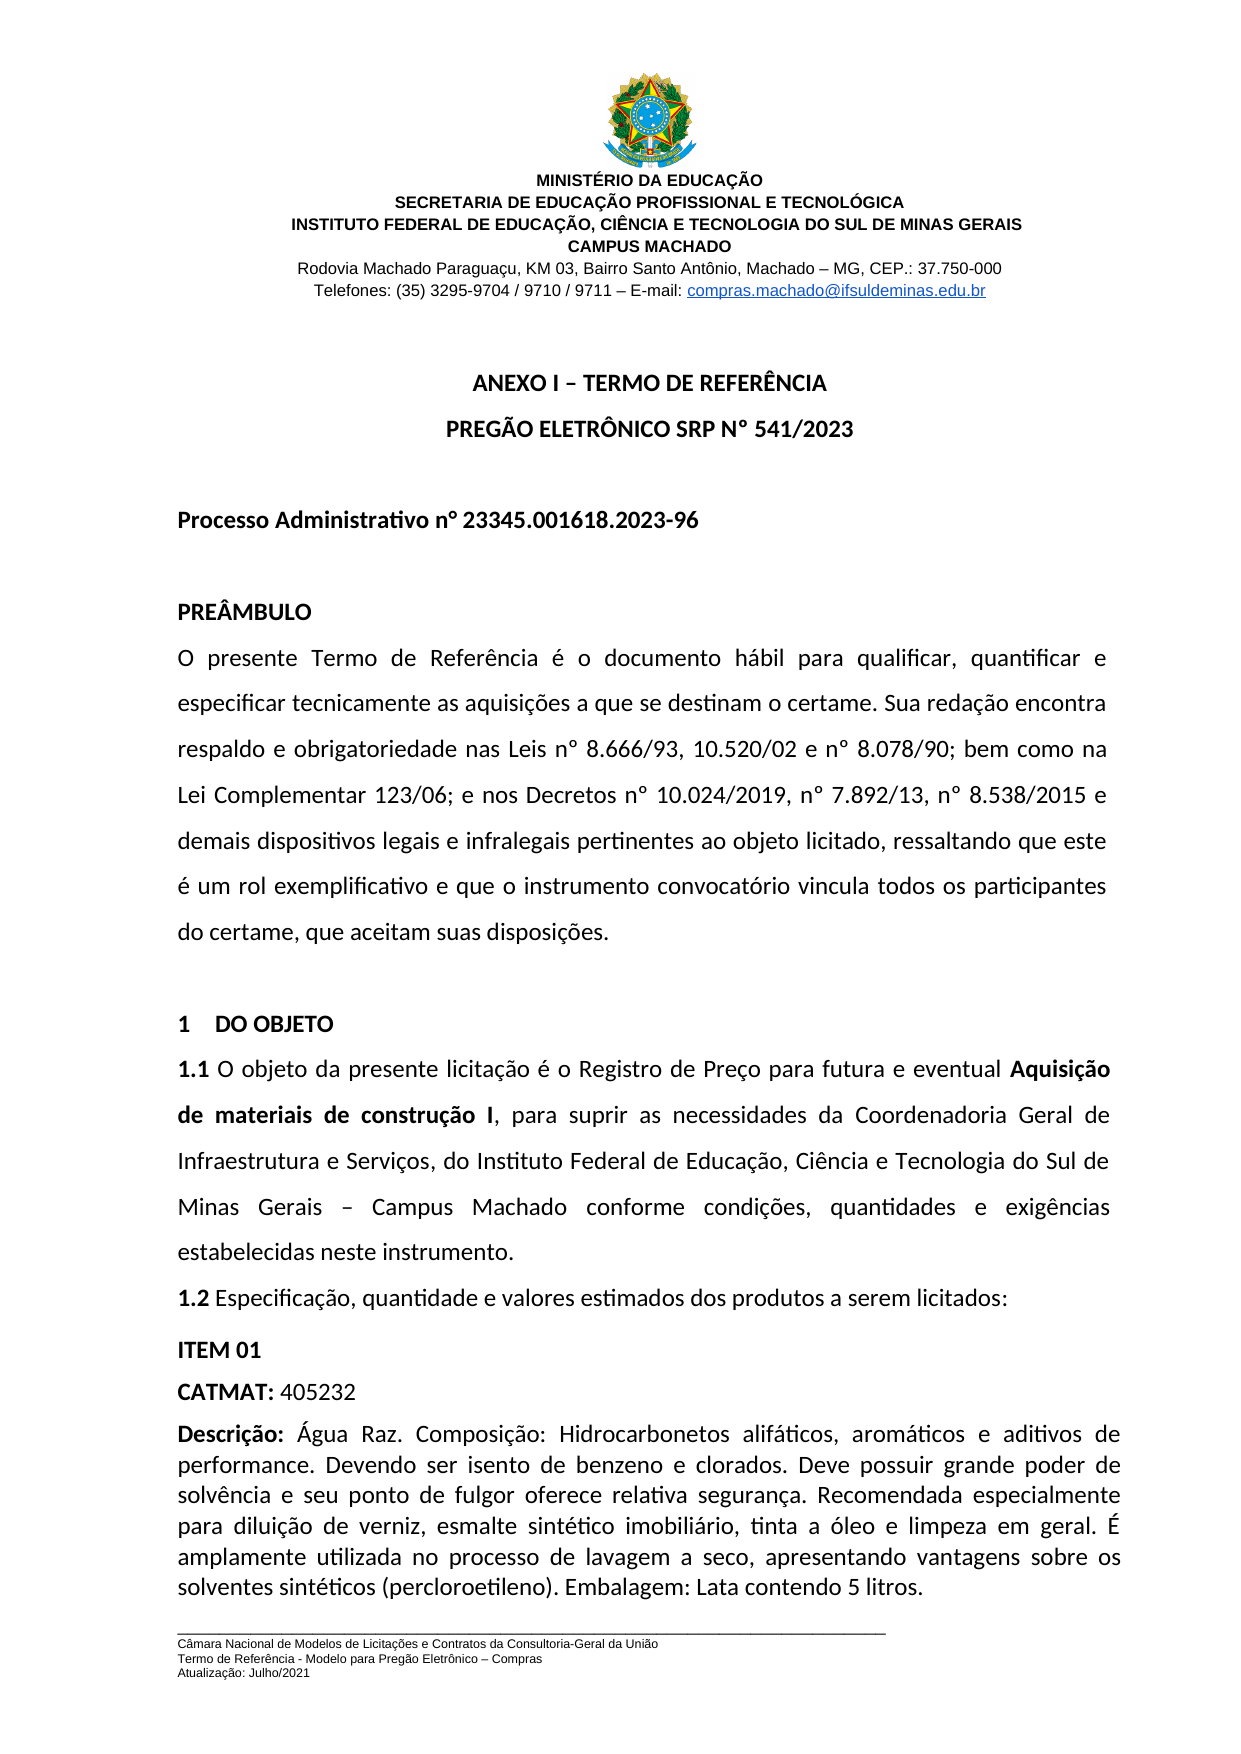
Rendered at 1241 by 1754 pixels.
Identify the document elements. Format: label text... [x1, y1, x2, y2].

picture [603, 73, 697, 168]
text Processo Administrativo n° 23345.001618.2023-96 [177, 505, 1122, 535]
text ITEM 01 [177, 1334, 1122, 1364]
text O presente Termo de Referência é o documento hábil para qualificar, quantificar e especificar tecnicamente as aquisições a que se destinam o certame. Sua redação encontra respaldo e obrigatoriedade nas Leis nº 8.666/93, 10.520/02 e nº 8.078/90; bem como na Lei Complementar 123/06; e nos Decretos nº 10.024/2019, nº 7.892/13, nº 8.538/2015 e demais dispositivos legais e infralegais pertinentes ao objeto licitado, ressaltando que este é um rol exemplificativo e que o instrumento convocatório vincula todos os participantes do certame, que aceitam suas disposições. [177, 642, 1108, 947]
list DO OBJETO [177, 1008, 1122, 1038]
text ANEXO I – TERMO DE REFERÊNCIA [177, 367, 1122, 398]
text Descrição: Água Raz. Composição: Hidrocarbonetos alifáticos, aromáticos e aditivos de performance. Devendo ser isento de benzeno e clorados. Deve possuir grande poder de solvência e seu ponto de fulgor oferece relativa segurança. Recomendada especialmente para diluição de verniz, esmalte sintético imobiliário, tinta a óleo e limpeza em geral. É amplamente utilizada no processo de lavagem a seco, apresentando vantagens sobre os solventes sintéticos (percloroetileno). Embalagem: Lata contendo 5 litros. [177, 1418, 1122, 1602]
text PREGÃO ELETRÔNICO SRP Nº 541/2023 [177, 413, 1122, 444]
text CATMAT: 405232 [177, 1376, 1122, 1407]
text PREÂMBULO [177, 596, 1122, 627]
text 1.2 Especificação, quantidade e valores estimados dos produtos a serem licitados: [177, 1282, 1122, 1313]
list 1.1 O objeto da presente licitação é o Registro de Preço para futura e eventual Aquisição de materiais de construção I, para suprir as necessidades da Coordenadoria Geral de Infraestrutura e Serviços, do Instituto Federal de Educação, Ciência e Tecnologia do Sul de Minas Gerais – Campus Machado conforme condições, quantidades e exigências estabelecidas neste instrumento. [177, 1053, 1110, 1267]
picture [669, 149, 680, 155]
picture [643, 163, 658, 168]
